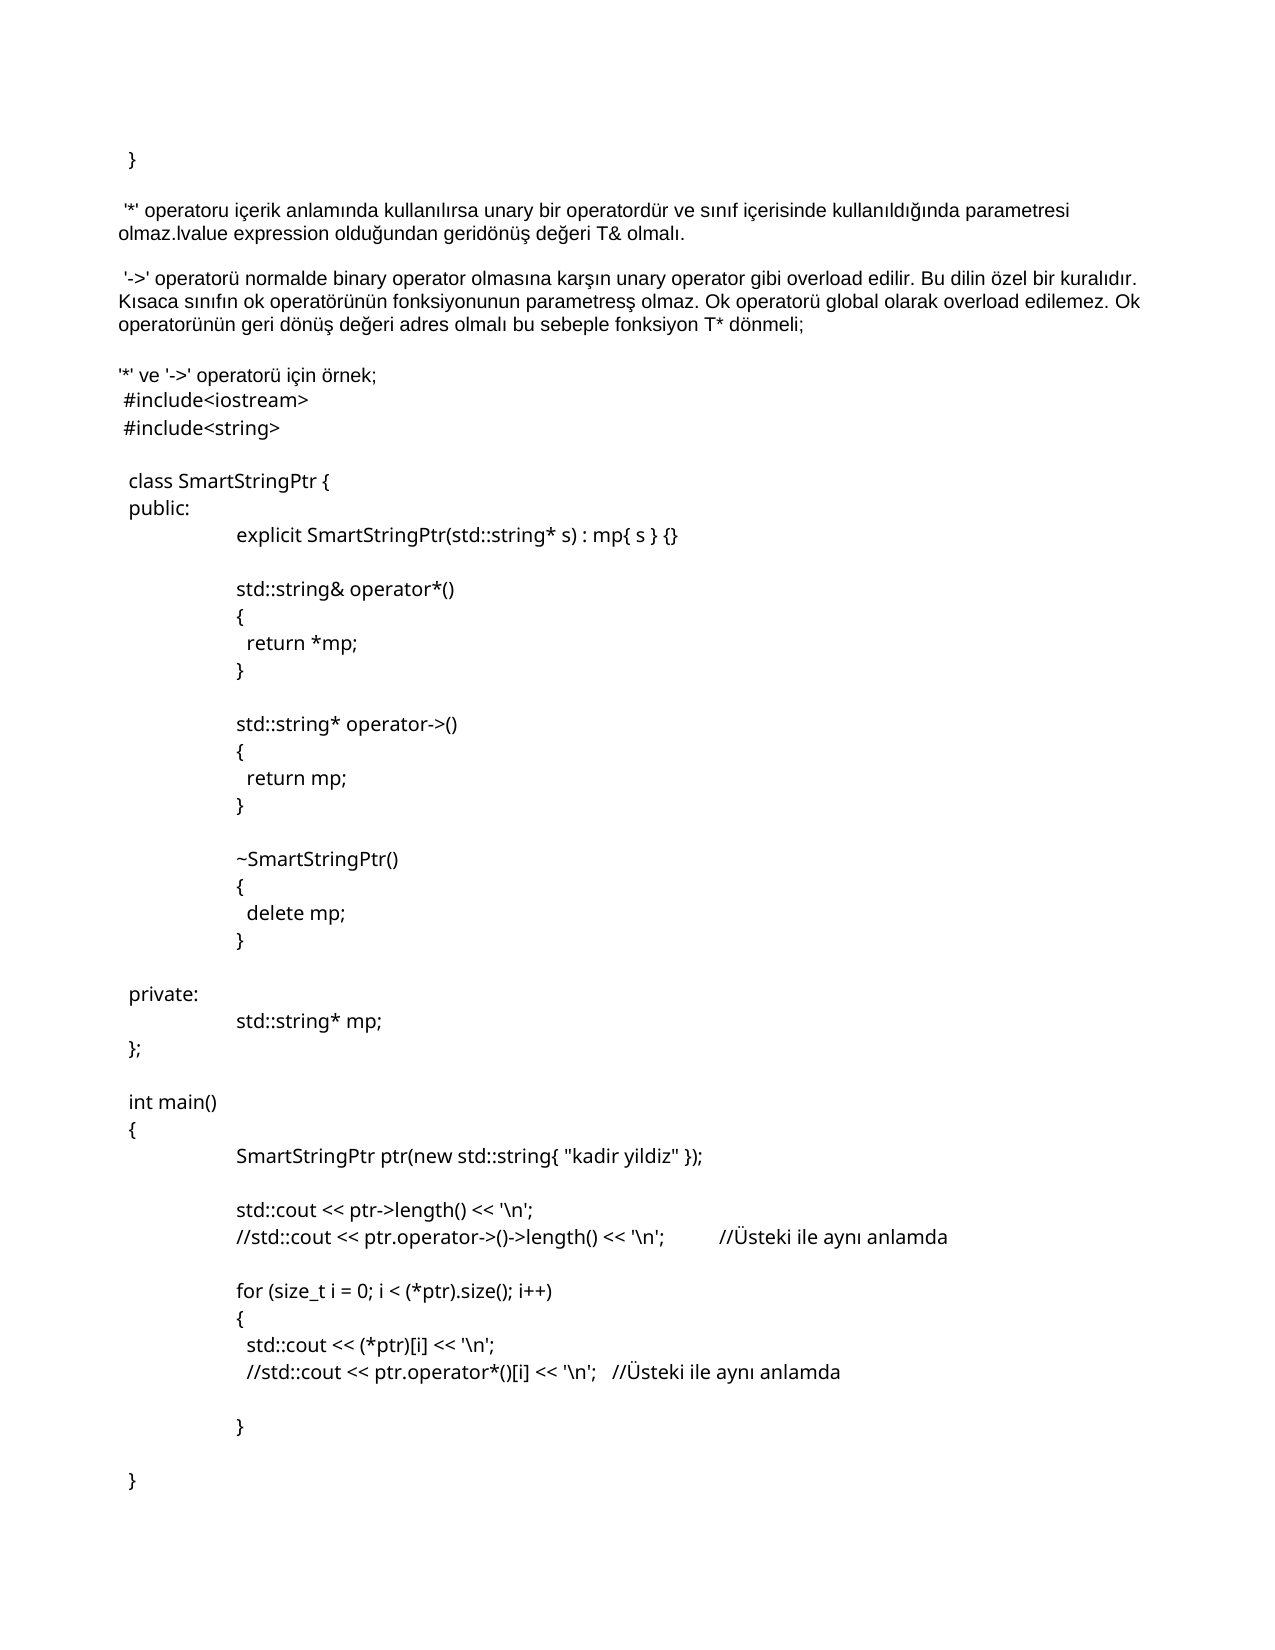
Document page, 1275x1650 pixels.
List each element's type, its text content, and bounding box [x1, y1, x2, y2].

text { [118, 872, 1157, 899]
text public: [118, 495, 1157, 522]
text }; [118, 1034, 1157, 1061]
text return mp; [118, 764, 1157, 791]
text SmartStringPtr ptr(new std::string{ "kadir yildiz" }); [118, 1142, 1157, 1169]
text #include<iostream> [118, 387, 1157, 414]
text { [118, 603, 1157, 629]
text } [118, 791, 1157, 818]
text int main() [118, 1088, 1157, 1115]
text '->' operatorü normalde binary operator olmasına karşın unary operator gibi overload edilir. Bu dilin özel bir kuralıdır. Kısaca sınıfın ok operatörünün fonksiyonunun parametresş olmaz. Ok operatorü global olarak overload edilemez. Ok operatorünün geri dönüş değeri adres olmalı bu sebeple fonksiyon T* dönmeli; [118, 267, 1157, 335]
text //std::cout << ptr.operator->()->length() << '\n'; //Üsteki ile aynı anlamda [118, 1223, 1157, 1250]
text #include<string> [118, 414, 1157, 441]
text for (size_t i = 0; i < (*ptr).size(); i++) [118, 1277, 1157, 1304]
text std::string& operator*() [118, 576, 1157, 603]
text { [118, 1304, 1157, 1331]
text } [118, 1466, 1157, 1493]
text } [118, 657, 1157, 683]
text class SmartStringPtr { [118, 468, 1157, 495]
text } [118, 1412, 1157, 1439]
text private: [118, 980, 1157, 1007]
text explicit SmartStringPtr(std::string* s) : mp{ s } {} [118, 522, 1157, 549]
text '*' ve '->' operatorü için örnek; [118, 364, 1157, 387]
text delete mp; [118, 899, 1157, 926]
text } [118, 926, 1157, 953]
text return *mp; [118, 629, 1157, 657]
text { [118, 737, 1157, 764]
text std::string* mp; [118, 1007, 1157, 1034]
text } [118, 145, 1157, 172]
text std::cout << (*ptr)[i] << '\n'; [118, 1331, 1157, 1358]
text //std::cout << ptr.operator*()[i] << '\n'; //Üsteki ile aynı anlamda [118, 1358, 1157, 1412]
text { [118, 1115, 1157, 1142]
text ~SmartStringPtr() [118, 845, 1157, 872]
text std::string* operator->() [118, 711, 1157, 737]
text '*' operatoru içerik anlamında kullanılırsa unary bir operatordür ve sınıf içerisinde kullanıldığında parametresi olmaz.lvalue expression olduğundan geridönüş değeri T& olmalı. [118, 199, 1157, 244]
text std::cout << ptr->length() << '\n'; [118, 1196, 1157, 1223]
